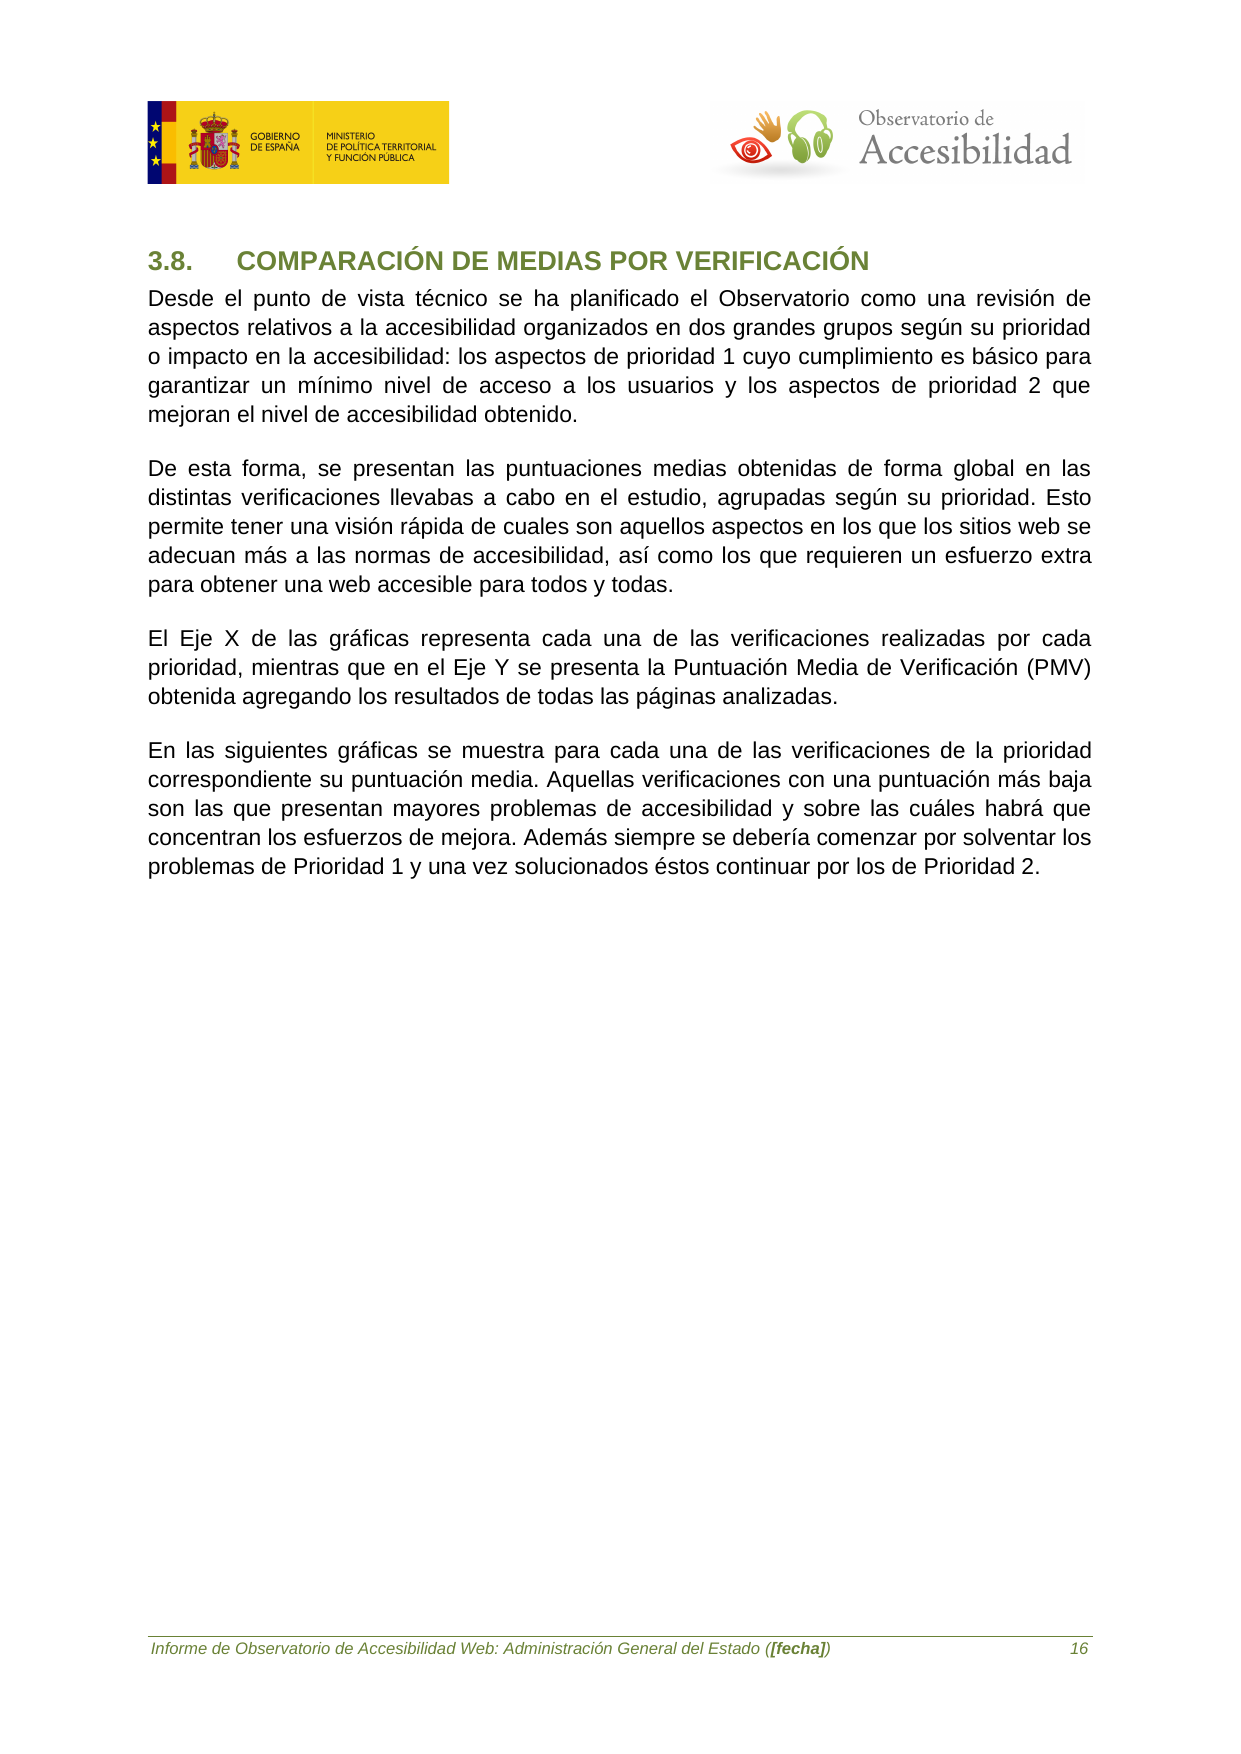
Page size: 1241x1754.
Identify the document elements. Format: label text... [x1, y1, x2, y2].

text En las siguientes gráficas se muestra para cada una de las verificaciones de la prioridad correspondiente su puntuación media. Aquellas verificaciones con una puntuación más baja son las que presentan mayores problemas de accesibilidad y sobre las cuáles habrá que concentran los esfuerzos de mejora. Además siempre se debería comenzar por solventar los problemas de Prioridad 1 y una vez solucionados éstos continuar por los de Prioridad 2. [148, 737, 1092, 879]
text De esta forma, se presentan las puntuaciones medias obtenidas de forma global en las distintas verificaciones llevabas a cabo en el estudio, agrupadas según su prioridad. Esto permite tener una visión rápida de cuales son aquellos aspectos en los que los sitios web se adecuan más a las normas de accesibilidad, así como los que requieren un esfuerzo extra para obtener una web accesible para todos y todas. [148, 455, 1092, 597]
text Desde el punto de vista técnico se ha planificado el Observatorio como una revisión de aspectos relativos a la accesibilidad organizados en dos grandes grupos según su prioridad o impacto en la accesibilidad: los aspectos de prioridad 1 cuyo cumplimiento es básico para garantizar un mínimo nivel de acceso a los usuarios y los aspectos de prioridad 2 que mejoran el nivel de accesibilidad obtenido. [148, 285, 1092, 427]
text El Eje X de las gráficas representa cada una de las verificaciones realizadas por cada prioridad, mientras que en el Eje Y se presenta la Puntuación Media de Verificación (PMV) obtenida agregando los resultados de todas las páginas analizadas. [148, 625, 1092, 709]
subtitle Comparación de medias por verificación [148, 245, 1092, 276]
picture [710, 101, 1086, 184]
picture [147, 101, 450, 184]
